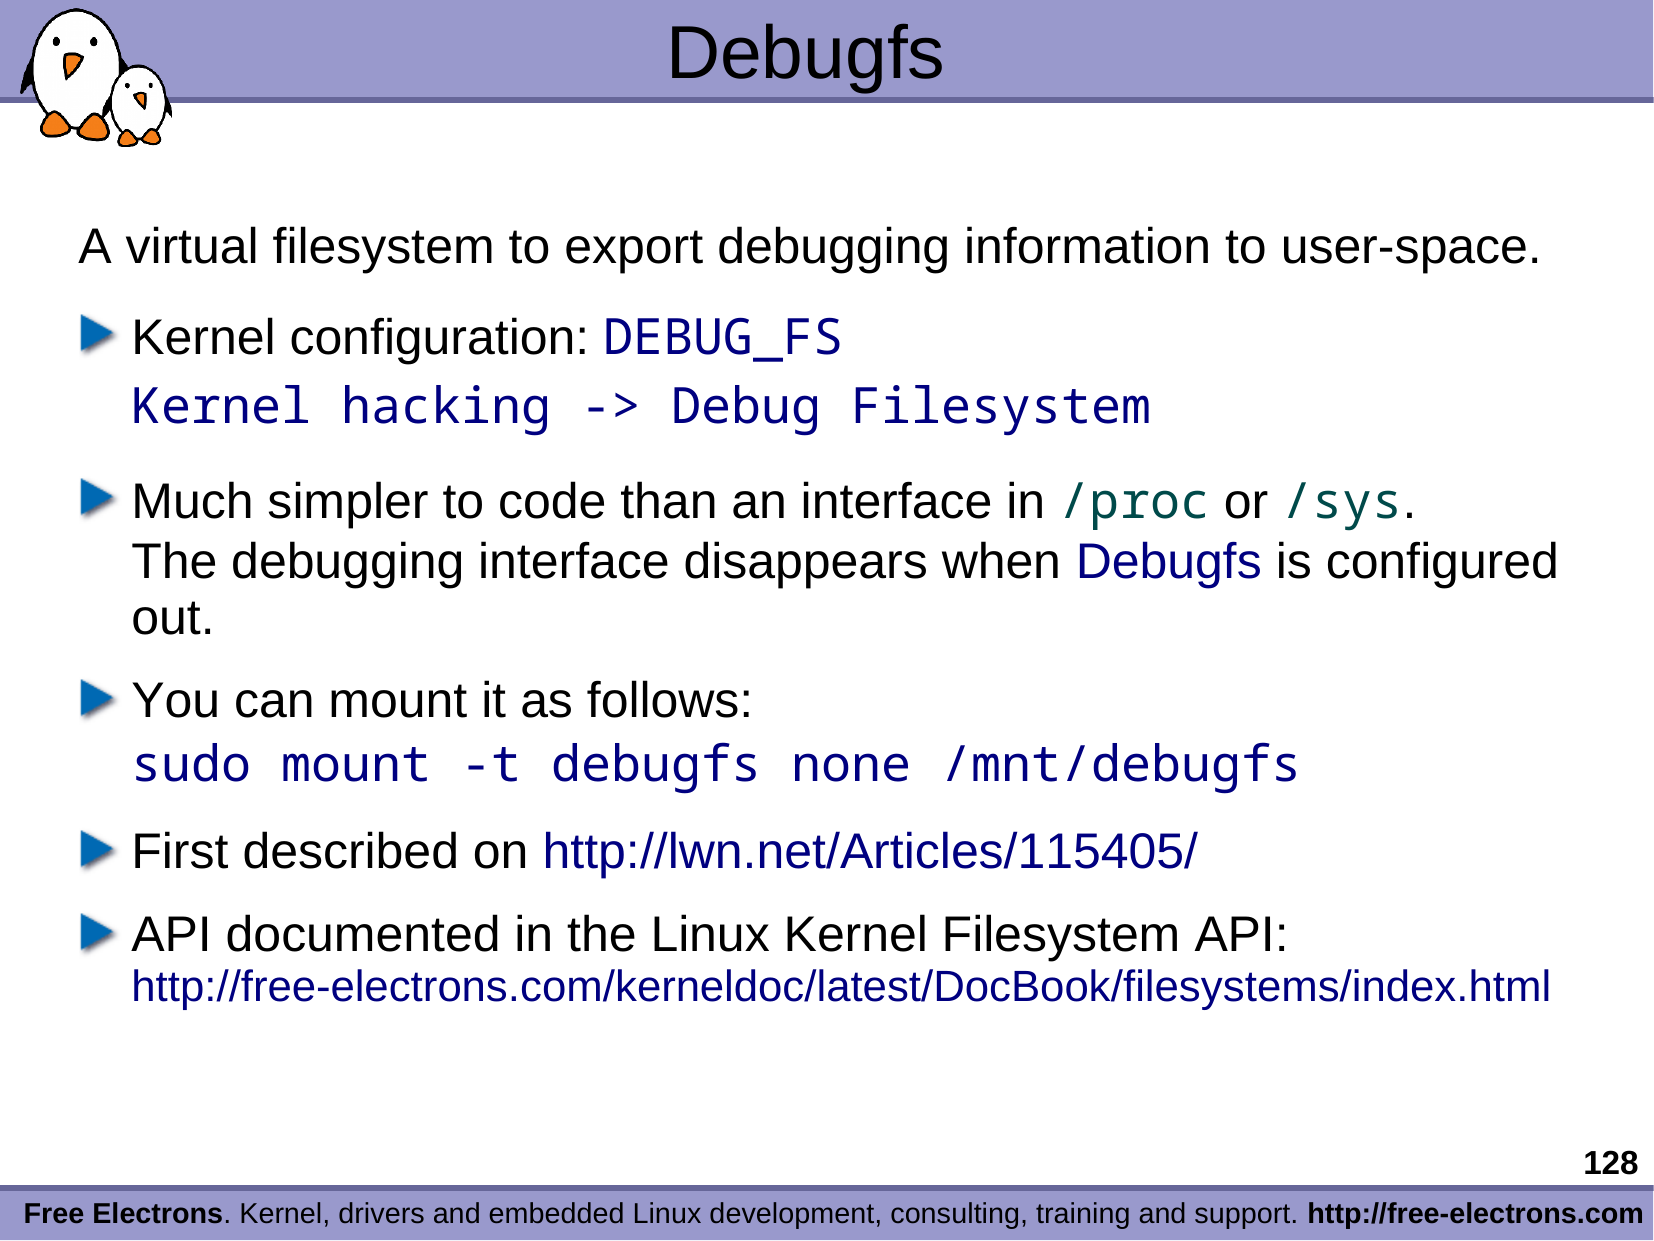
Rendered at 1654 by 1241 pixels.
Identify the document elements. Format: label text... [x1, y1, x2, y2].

picture [20, 8, 172, 147]
title Debugfs [60, 0, 1551, 105]
list A virtual filesystem to export debugging information to user-space. Kernel configuration: DEBUG_FS Kernel hacking -> Debug Filesystem Much simpler to code than an interface in /proc or /sys. The debugging interface disappears when Debugfs is configured out. You can mount it as follows: sudo mount -t debugfs none /mnt/debugfs First described on http://lwn.net/Articles/115405/ API documented in the Linux Kernel Filesystem API:http://free-electrons.com/kerneldoc/latest/DocBook/filesystems/index.html [60, 218, 1579, 1069]
